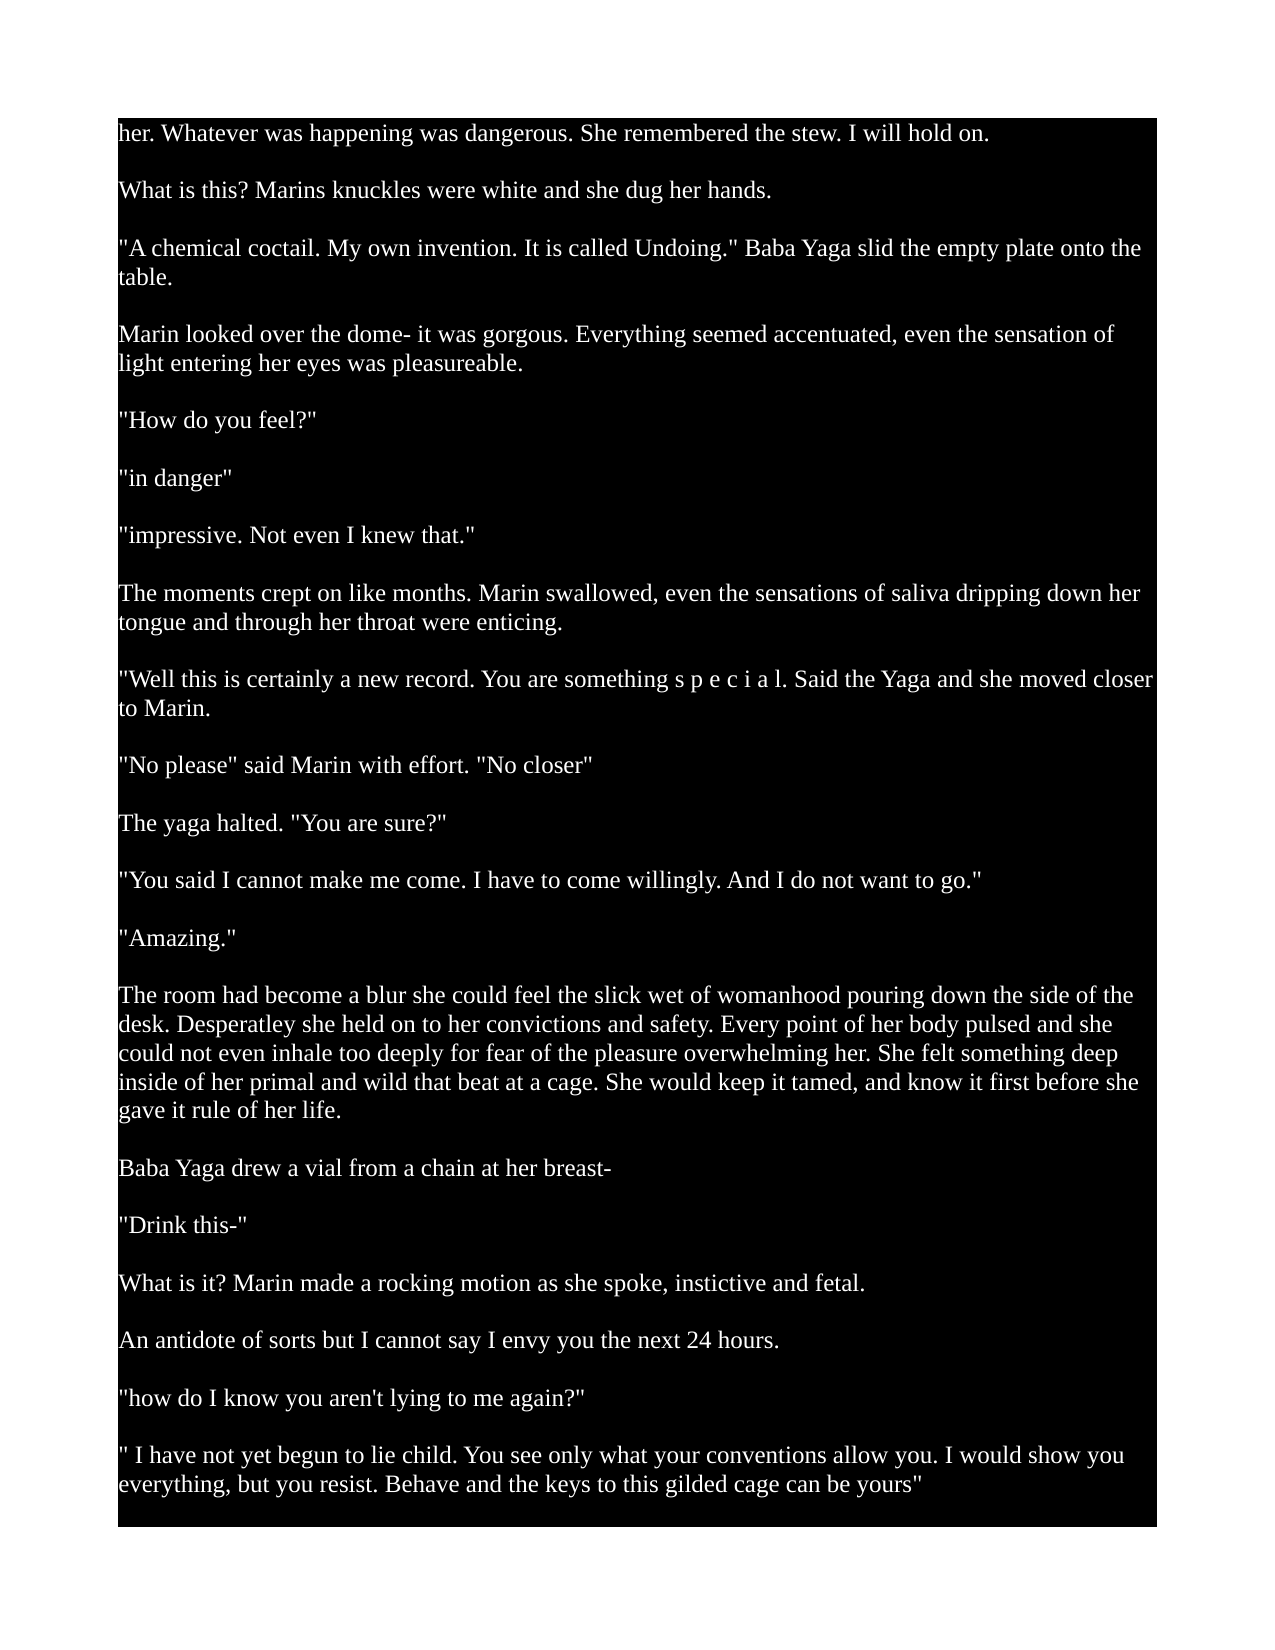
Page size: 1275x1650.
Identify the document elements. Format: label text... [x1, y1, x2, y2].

text Marin looked over the dome- it was gorgous. Everything seemed accentuated, even the sensation of light entering her eyes was pleasureable. [118, 319, 1157, 377]
text "Drink this-" [118, 1211, 1157, 1239]
text "How do you feel?" [118, 406, 1157, 434]
text "how do I know you aren't lying to me again?" [118, 1383, 1157, 1412]
text "impressive. Not even I knew that." [118, 521, 1157, 549]
text "Well this is certainly a new record. You are something s p e c i a l. Said the Yaga and she moved closer to Marin. [118, 664, 1157, 722]
text "No please" said Marin with effort. "No closer" [118, 751, 1157, 779]
text her. Whatever was happening was dangerous. She remembered the stew. I will hold on. What is this? Marins knuckles were white and she dug her hands. "A chemical coctail. My own invention. It is called Undoing." Baba Yaga slid the empty plate onto the table. [118, 118, 1157, 291]
text " I have not yet begun to lie child. You see only what your conventions allow you. I would show you everything, but you resist. Behave and the keys to this gilded cage can be yours" [118, 1441, 1157, 1498]
text "in danger" [118, 463, 1157, 492]
text Baba Yaga drew a vial from a chain at her breast- [118, 1153, 1157, 1182]
text What is it? Marin made a rocking motion as she spoke, instictive and fetal. [118, 1268, 1157, 1297]
text The moments crept on like months. Marin swallowed, even the sensations of saliva dripping down her tongue and through her throat were enticing. [118, 578, 1157, 636]
text The room had become a blur she could feel the slick wet of womanhood pouring down the side of the desk. Desperatley she held on to her convictions and safety. Every point of her body pulsed and she could not even inhale too deeply for fear of the pleasure overwhelming her. She felt something deep inside of her primal and wild that beat at a cage. She would keep it tamed, and know it first before she gave it rule of her life. [118, 981, 1157, 1124]
text An antidote of sorts but I cannot say I envy you the next 24 hours. [118, 1326, 1157, 1354]
text The yaga halted. "You are sure?" [118, 808, 1157, 837]
text "You said I cannot make me come. I have to come willingly. And I do not want to go." "Amazing." [118, 866, 1157, 952]
